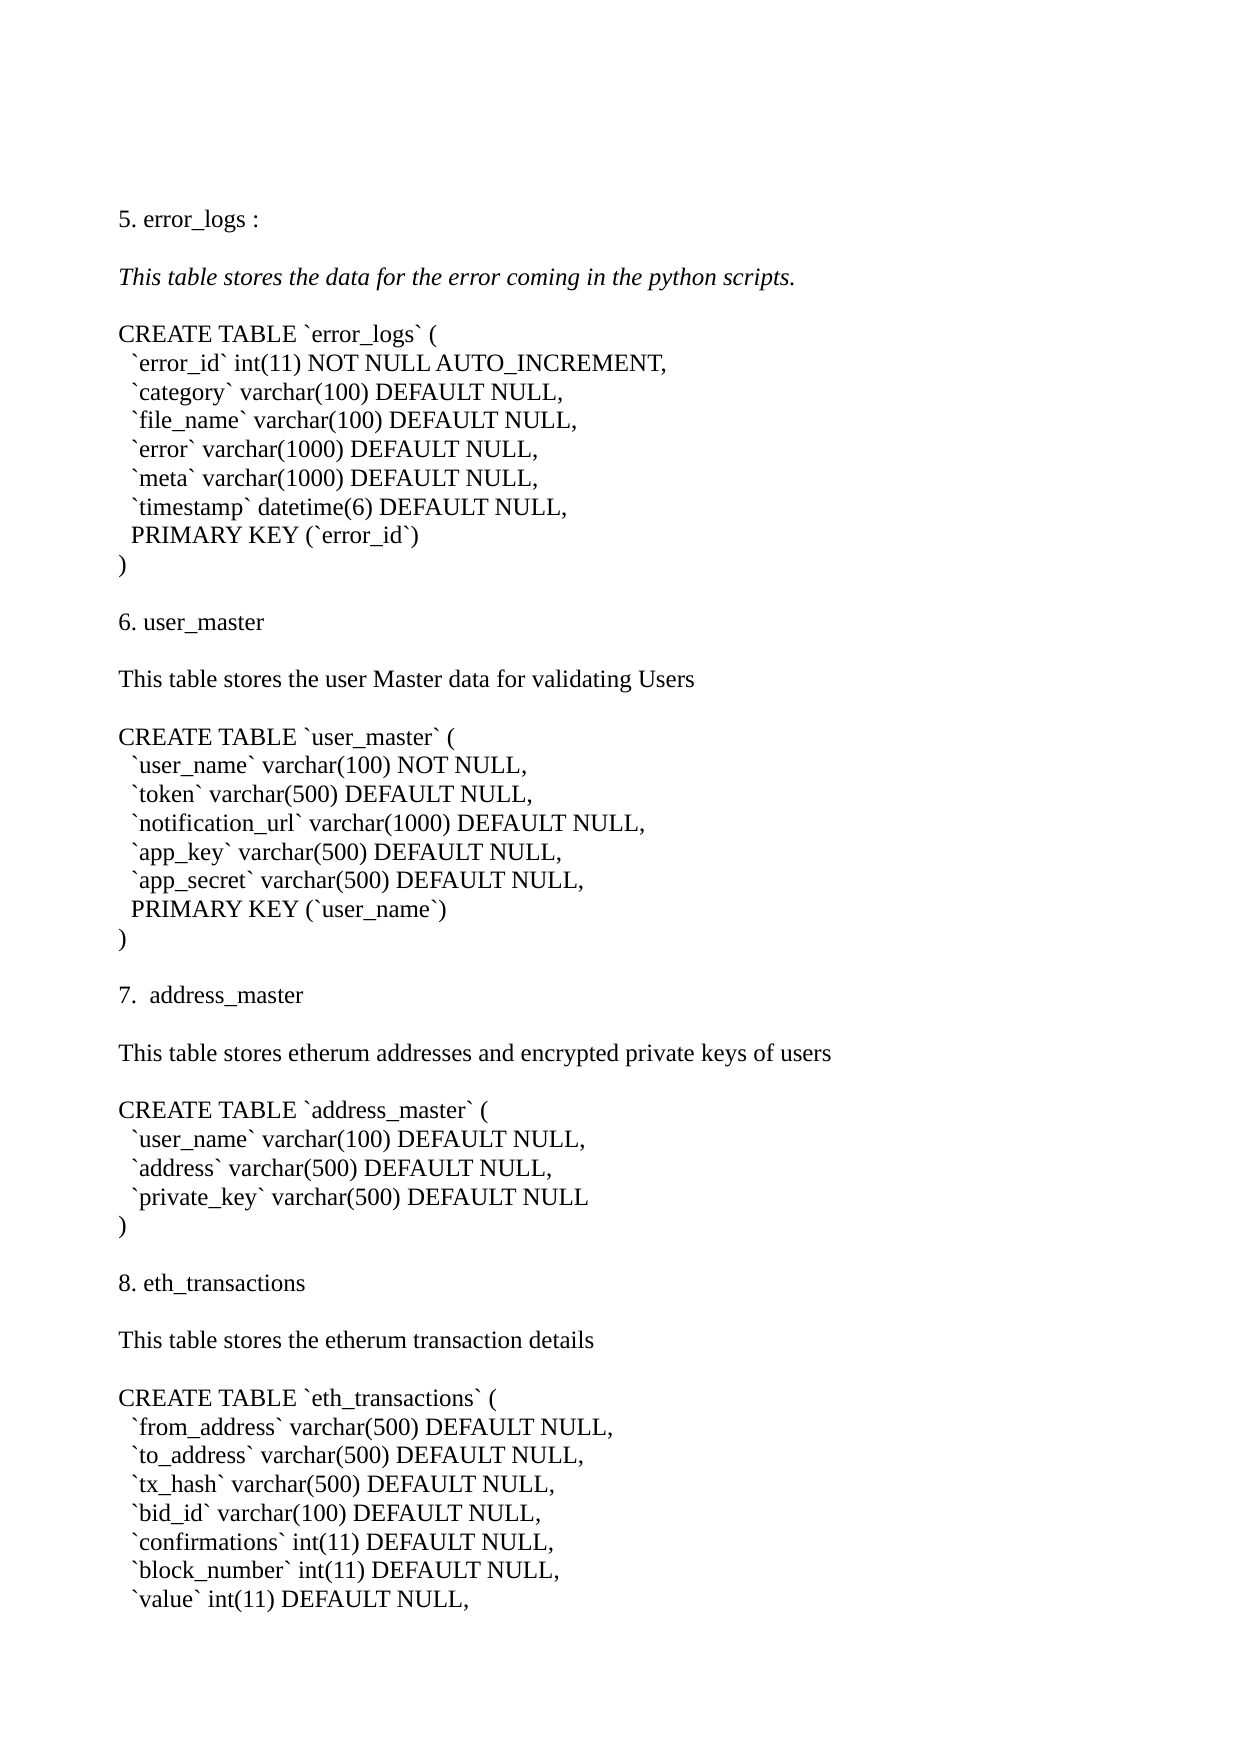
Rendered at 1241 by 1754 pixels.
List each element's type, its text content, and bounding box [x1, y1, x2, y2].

text This table stores the user Master data for validating Users [118, 664, 1122, 693]
text 7. address_master [118, 981, 1122, 1009]
text ) [118, 549, 1122, 578]
text 8. eth_transactions [118, 1268, 1122, 1297]
text 5. error_logs : [118, 204, 1122, 233]
text 6. user_master [118, 607, 1122, 636]
text ) [118, 1211, 1122, 1239]
text ) [118, 923, 1122, 952]
text `to_address` varchar(500) DEFAULT NULL, [118, 1441, 1122, 1469]
text This table stores etherum addresses and encrypted private keys of users [118, 1038, 1122, 1067]
text CREATE TABLE `eth_transactions` ( [118, 1383, 1122, 1412]
text `category` varchar(100) DEFAULT NULL, [118, 377, 1122, 406]
text `error_id` int(11) NOT NULL AUTO_INCREMENT, [118, 348, 1122, 377]
text PRIMARY KEY (`user_name`) [118, 894, 1122, 923]
text `notification_url` varchar(1000) DEFAULT NULL, [118, 808, 1122, 837]
text `token` varchar(500) DEFAULT NULL, [118, 779, 1122, 808]
text `address` varchar(500) DEFAULT NULL, [118, 1153, 1122, 1182]
text `value` int(11) DEFAULT NULL, [118, 1584, 1122, 1613]
text `user_name` varchar(100) NOT NULL, [118, 751, 1122, 779]
text `confirmations` int(11) DEFAULT NULL, [118, 1527, 1122, 1556]
text CREATE TABLE `user_master` ( [118, 722, 1122, 751]
text This table stores the data for the error coming in the python scripts. [118, 262, 1122, 291]
text `file_name` varchar(100) DEFAULT NULL, [118, 406, 1122, 434]
text `tx_hash` varchar(500) DEFAULT NULL, [118, 1469, 1122, 1498]
text `from_address` varchar(500) DEFAULT NULL, [118, 1412, 1122, 1441]
text PRIMARY KEY (`error_id`) [118, 521, 1122, 549]
text `private_key` varchar(500) DEFAULT NULL [118, 1182, 1122, 1211]
text `user_name` varchar(100) DEFAULT NULL, [118, 1124, 1122, 1153]
text This table stores the etherum transaction details [118, 1326, 1122, 1354]
text `app_key` varchar(500) DEFAULT NULL, [118, 837, 1122, 866]
text `timestamp` datetime(6) DEFAULT NULL, [118, 492, 1122, 521]
text `error` varchar(1000) DEFAULT NULL, [118, 434, 1122, 463]
text `meta` varchar(1000) DEFAULT NULL, [118, 463, 1122, 492]
text CREATE TABLE `address_master` ( [118, 1096, 1122, 1124]
text `bid_id` varchar(100) DEFAULT NULL, [118, 1498, 1122, 1527]
text `block_number` int(11) DEFAULT NULL, [118, 1556, 1122, 1584]
text `app_secret` varchar(500) DEFAULT NULL, [118, 866, 1122, 894]
text CREATE TABLE `error_logs` ( [118, 319, 1122, 348]
